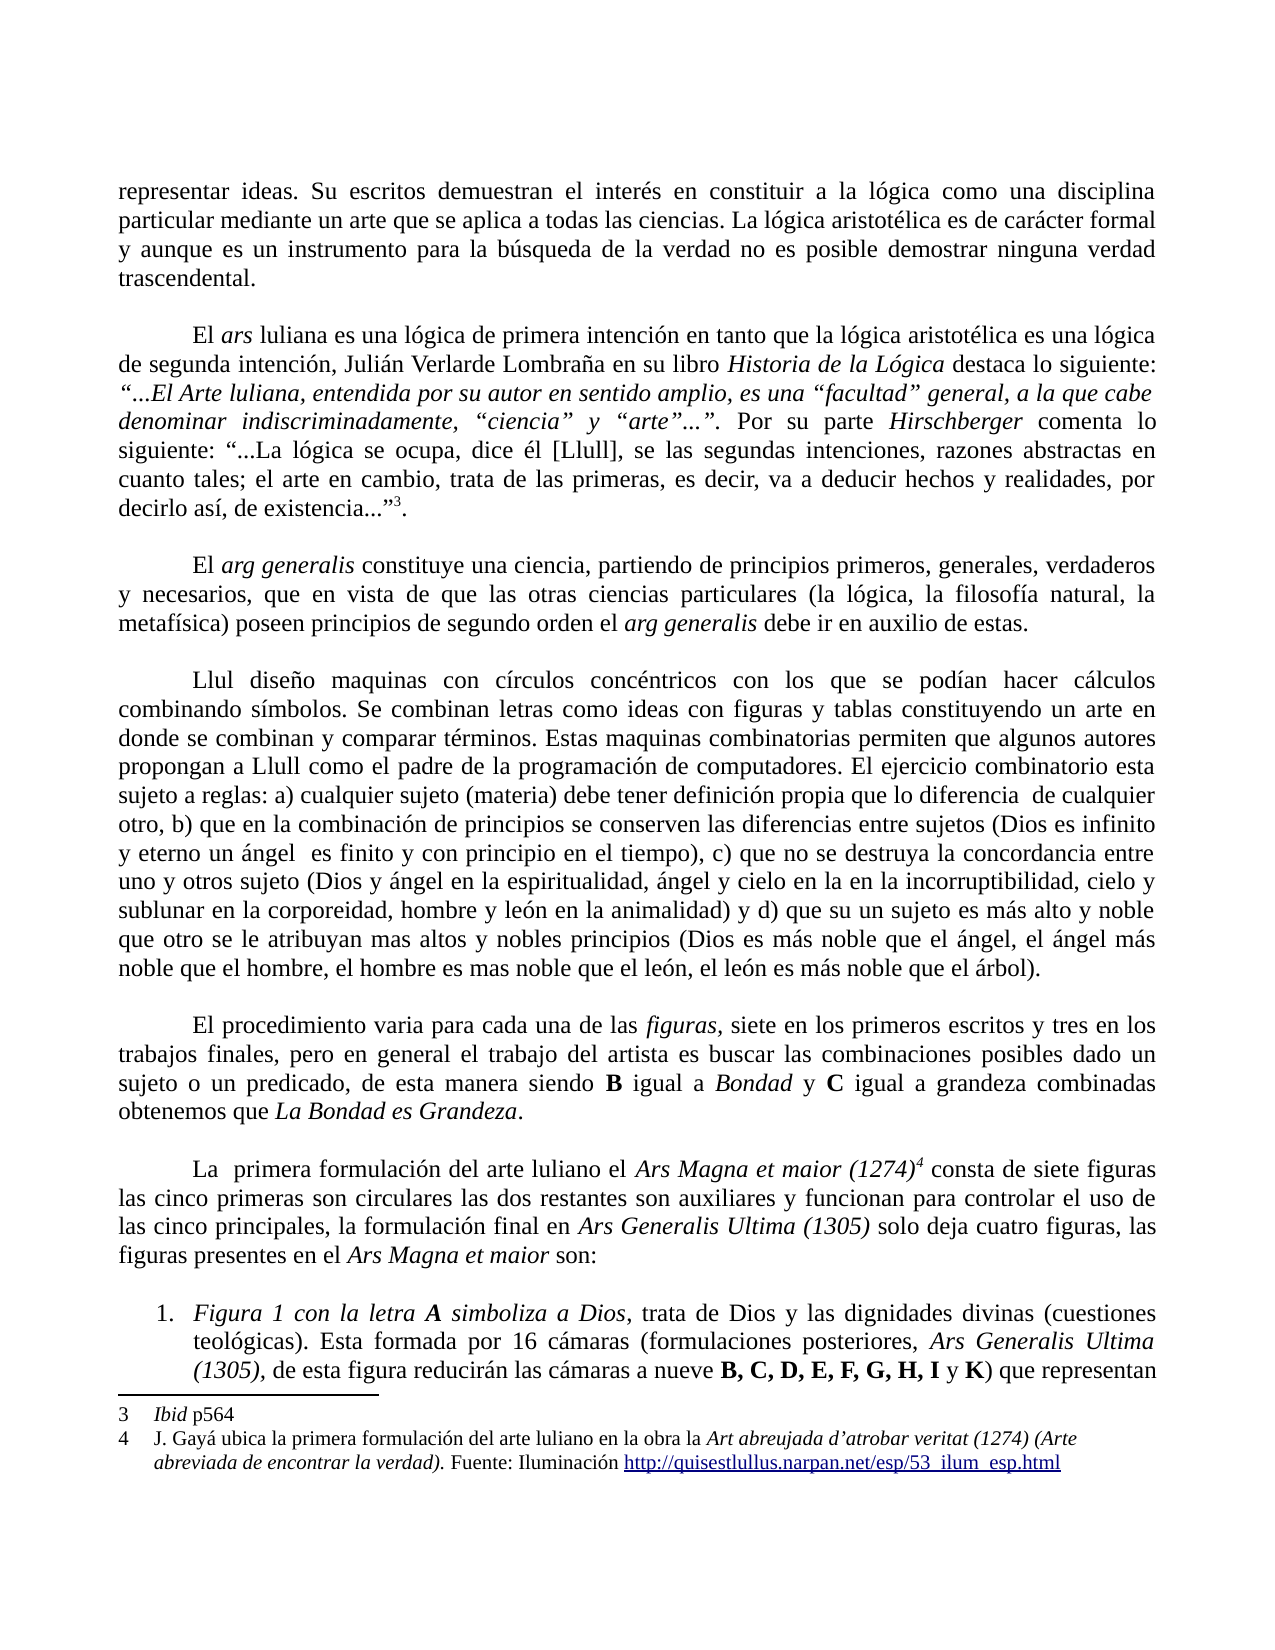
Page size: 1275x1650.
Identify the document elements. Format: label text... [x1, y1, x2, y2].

text Ibid p564 [118, 1401, 1157, 1426]
text representar ideas. Su escritos demuestran el interés en constituir a la lógica como una disciplina particular mediante un arte que se aplica a todas las ciencias. La lógica aristotélica es de carácter formal y aunque es un instrumento para la búsqueda de la verdad no es posible demostrar ninguna verdad trascendental. [118, 176, 1157, 291]
text El arg generalis constituye una ciencia, partiendo de principios primeros, generales, verdaderos y necesarios, que en vista de que las otras ciencias particulares (la lógica, la filosofía natural, la metafísica) poseen principios de segundo orden el arg generalis debe ir en auxilio de estas. [118, 550, 1157, 636]
text J. Gayá ubica la primera formulación del arte luliano en la obra la Art abreujada d’atrobar veritat (1274) (Arte abreviada de encontrar la verdad). Fuente: Iluminación http://quisestlullus.narpan.net/esp/53_ilum_esp.html [118, 1426, 1157, 1474]
list Figura 1 con la letra A simboliza a Dios, trata de Dios y las dignidades divinas (cuestiones teológicas). Esta formada por 16 cámaras (formulaciones posteriores, Ars Generalis Ultima (1305), de esta figura reducirán las cámaras a nueve B, C, D, E, F, G, H, I y K) que representan [156, 1298, 1157, 1384]
text El ars luliana es una lógica de primera intención en tanto que la lógica aristotélica es una lógica de segunda intención, Julián Verlarde Lombraña en su libro Historia de la Lógica destaca lo siguiente: “...El Arte luliana, entendida por su autor en sentido amplio, es una “facultad” general, a la que cabe denominar indiscriminadamente, “ciencia” y “arte”...”. Por su parte Hirschberger comenta lo siguiente: “...La lógica se ocupa, dice él [Llull], se las segundas intenciones, razones abstractas en cuanto tales; el arte en cambio, trata de las primeras, es decir, va a deducir hechos y realidades, por decirlo así, de existencia...”. [118, 320, 1157, 521]
text Llul diseño maquinas con círculos concéntricos con los que se podían hacer cálculos combinando símbolos. Se combinan letras como ideas con figuras y tablas constituyendo un arte en donde se combinan y comparar términos. Estas maquinas combinatorias permiten que algunos autores propongan a Llull como el padre de la programación de computadores. El ejercicio combinatorio esta sujeto a reglas: a) cualquier sujeto (materia) debe tener definición propia que lo diferencia de cualquier otro, b) que en la combinación de principios se conserven las diferencias entre sujetos (Dios es infinito y eterno un ángel es finito y con principio en el tiempo), c) que no se destruya la concordancia entre uno y otros sujeto (Dios y ángel en la espiritualidad, ángel y cielo en la en la incorruptibilidad, cielo y sublunar en la corporeidad, hombre y león en la animalidad) y d) que su un sujeto es más alto y noble que otro se le atribuyan mas altos y nobles principios (Dios es más noble que el ángel, el ángel más noble que el hombre, el hombre es mas noble que el león, el león es más noble que el árbol). [118, 665, 1157, 981]
text El procedimiento varia para cada una de las figuras, siete en los primeros escritos y tres en los trabajos finales, pero en general el trabajo del artista es buscar las combinaciones posibles dado un sujeto o un predicado, de esta manera siendo B igual a Bondad y C igual a grandeza combinadas obtenemos que La Bondad es Grandeza. [118, 1010, 1157, 1125]
text La primera formulación del arte luliano el Ars Magna et maior (1274) consta de siete figuras las cinco primeras son circulares las dos restantes son auxiliares y funcionan para controlar el uso de las cinco principales, la formulación final en Ars Generalis Ultima (1305) solo deja cuatro figuras, las figuras presentes en el Ars Magna et maior son: [118, 1154, 1157, 1269]
